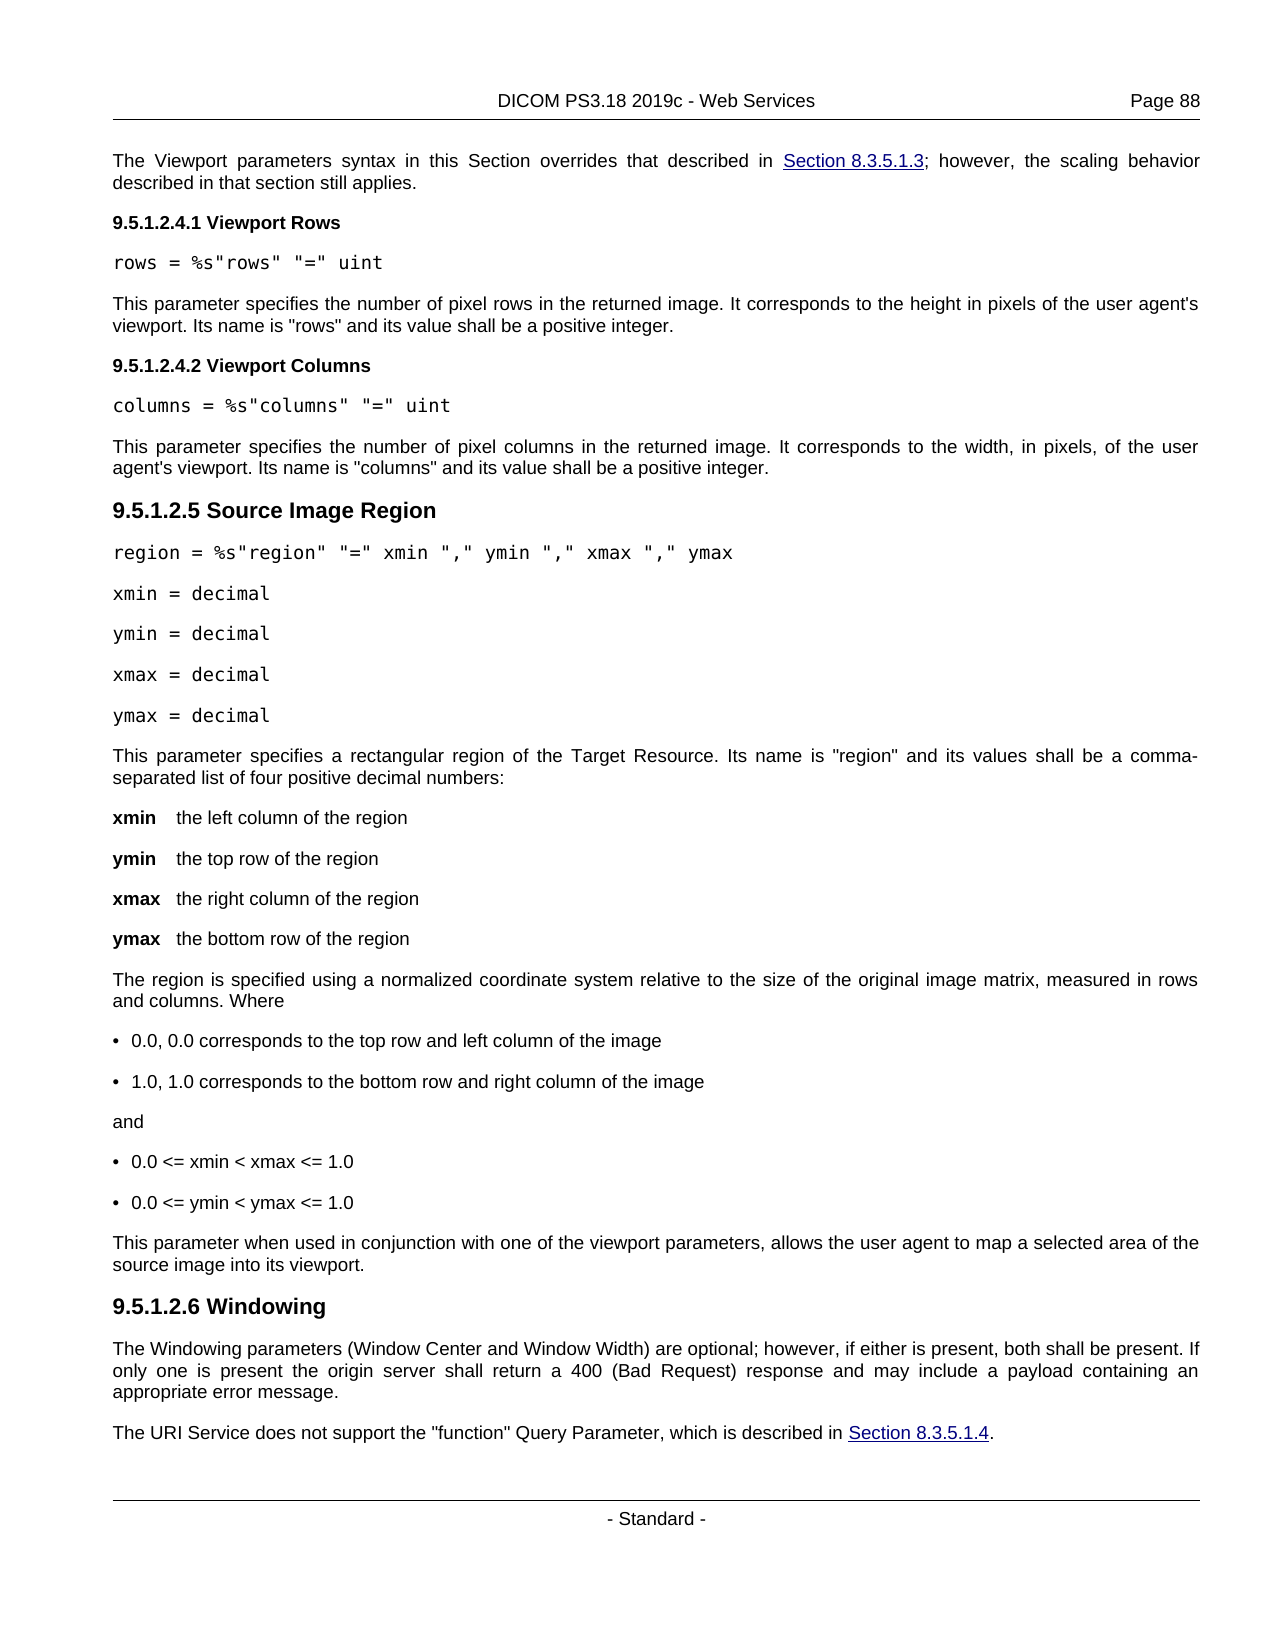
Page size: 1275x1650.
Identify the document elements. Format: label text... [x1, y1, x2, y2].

text 9.5.1.2.5 Source Image Region [112, 497, 1200, 523]
text The Viewport parameters syntax in this Section overrides that described in Section 8.3.5.1.3; however, the scaling behavior described in that section still applies. [112, 150, 1200, 193]
text xmin = decimal [112, 583, 1200, 604]
text columns = %s"columns" "=" uint [112, 395, 1200, 417]
text 9.5.1.2.4.1 Viewport Rows [112, 212, 1200, 233]
text ymin = decimal [112, 623, 1200, 645]
text and [112, 1111, 1200, 1132]
text • 0.0 <= ymin < ymax <= 1.0 [112, 1191, 1200, 1213]
text region = %s"region" "=" xmin "," ymin "," xmax "," ymax [112, 542, 1200, 564]
text 9.5.1.2.6 Windowing [112, 1294, 1200, 1319]
text rows = %s"rows" "=" uint [112, 252, 1200, 274]
text This parameter specifies a rectangular region of the Target Resource. Its name is "region" and its values shall be a comma-separated list of four positive decimal numbers: [112, 745, 1200, 788]
text • 0.0, 0.0 corresponds to the top row and left column of the image [112, 1030, 1200, 1052]
text ymin the top row of the region [112, 847, 1200, 869]
text 9.5.1.2.4.2 Viewport Columns [112, 355, 1200, 376]
text This parameter specifies the number of pixel rows in the returned image. It corresponds to the height in pixels of the user agent's viewport. Its name is "rows" and its value shall be a positive integer. [112, 293, 1200, 336]
text The URI Service does not support the "function" Query Parameter, which is described in Section 8.3.5.1.4. [112, 1422, 1200, 1443]
text The region is specified using a normalized coordinate system relative to the size of the original image matrix, measured in rows and columns. Where [112, 968, 1200, 1011]
text This parameter when used in conjunction with one of the viewport parameters, allows the user agent to map a selected area of the source image into its viewport. [112, 1232, 1200, 1275]
text xmin the left column of the region [112, 807, 1200, 829]
text This parameter specifies the number of pixel columns in the returned image. It corresponds to the width, in pixels, of the user agent's viewport. Its name is "columns" and its value shall be a positive integer. [112, 436, 1200, 479]
text xmax = decimal [112, 664, 1200, 686]
text The Windowing parameters (Window Center and Window Width) are optional; however, if either is present, both shall be present. If only one is present the origin server shall return a 400 (Bad Request) response and may include a payload containing an appropriate error message. [112, 1338, 1200, 1403]
text xmax the right column of the region [112, 888, 1200, 909]
text ymax the bottom row of the region [112, 928, 1200, 949]
text ymax = decimal [112, 704, 1200, 726]
text • 1.0, 1.0 corresponds to the bottom row and right column of the image [112, 1071, 1200, 1092]
text • 0.0 <= xmin < xmax <= 1.0 [112, 1151, 1200, 1173]
